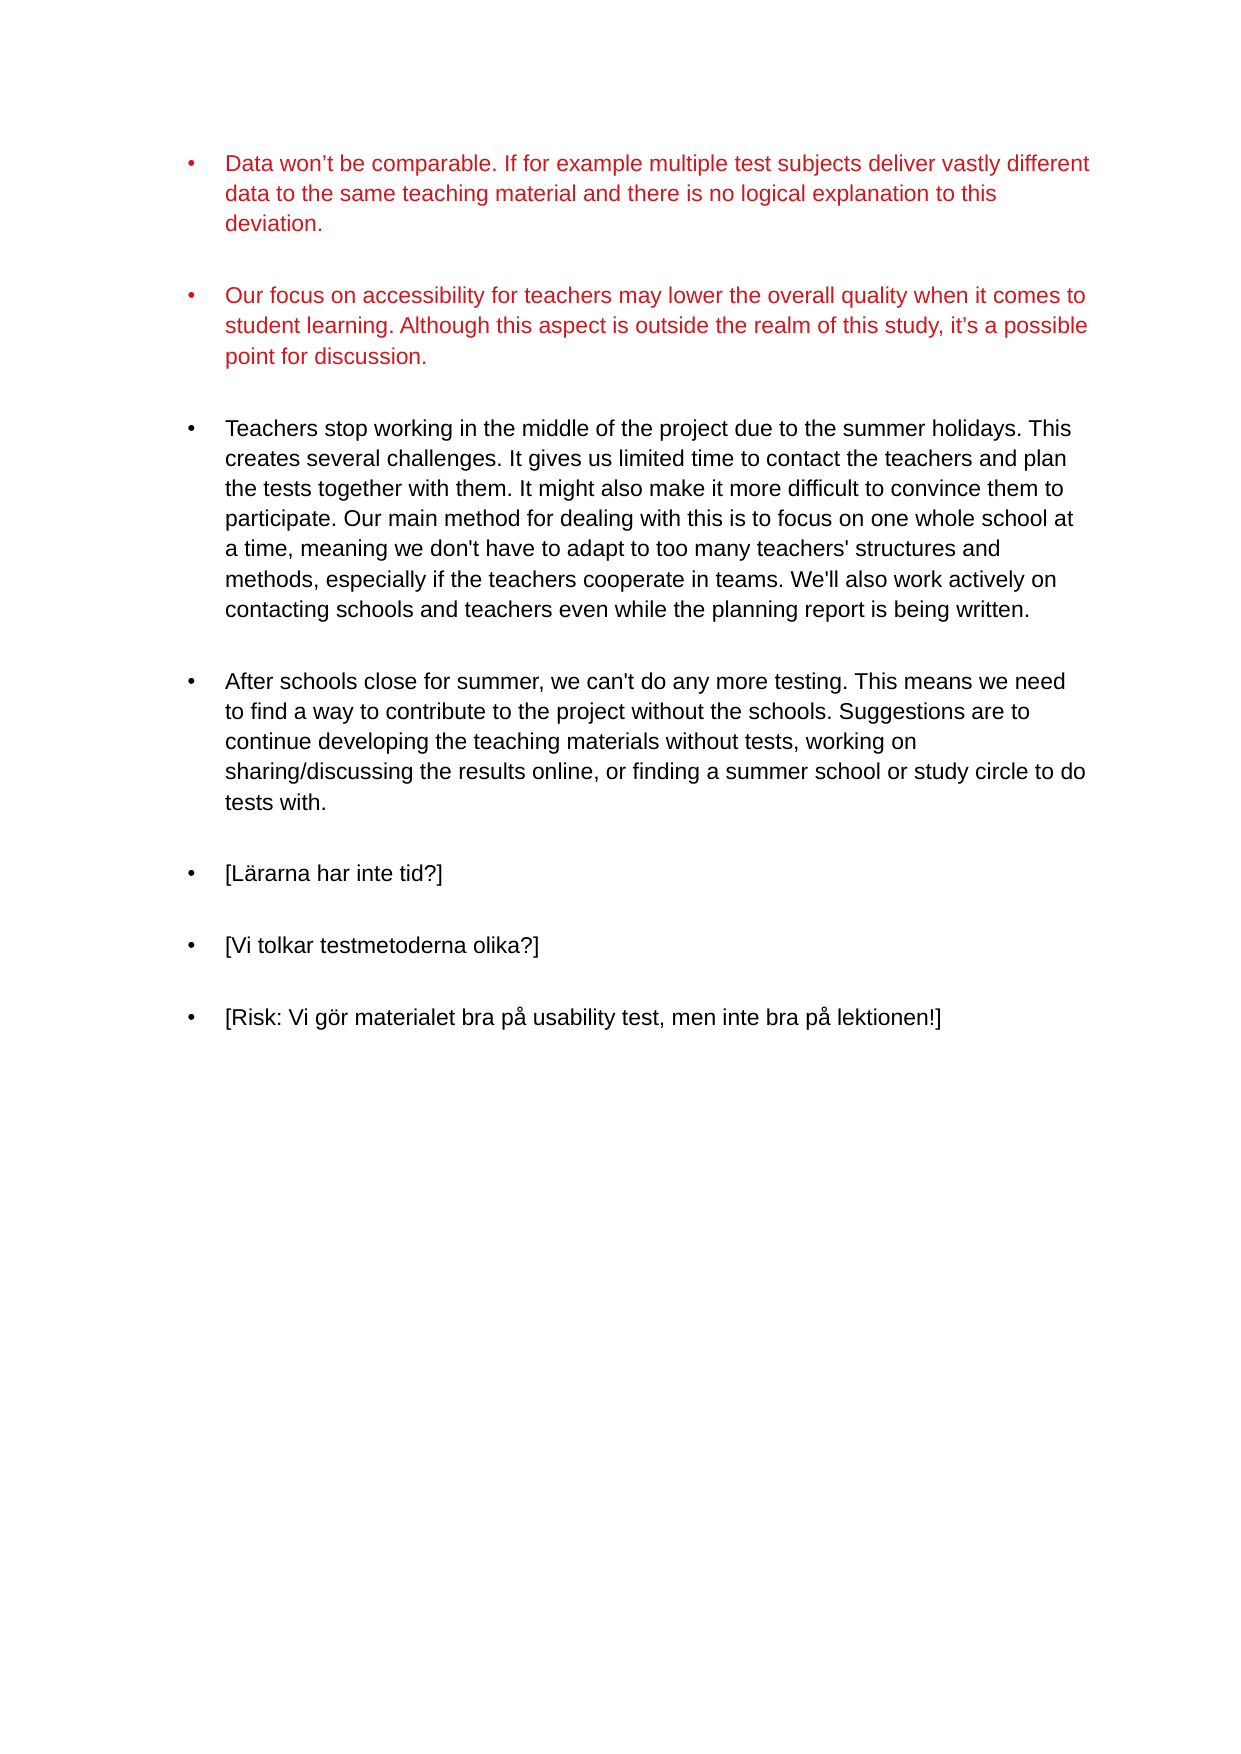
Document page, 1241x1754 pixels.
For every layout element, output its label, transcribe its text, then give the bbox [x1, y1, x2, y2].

list [Risk: Vi gör materialet bra på usability test, men inte bra på lektionen!] [187, 1004, 1090, 1031]
list Data won’t be comparable. If for example multiple test subjects deliver vastly different data to the same teaching material and there is no logical explanation to this deviation. [187, 150, 1090, 237]
list [Vi tolkar testmetoderna olika?] [187, 932, 1090, 959]
list After schools close for summer, we can't do any more testing. This means we need to find a way to contribute to the project without the schools. Suggestions are to continue developing the teaching materials without tests, working on sharing/discussing the results online, or finding a summer school or study circle to do tests with. [187, 668, 1090, 815]
list [Lärarna har inte tid?] [187, 860, 1090, 887]
list Our focus on accessibility for teachers may lower the overall quality when it comes to student learning. Although this aspect is outside the realm of this study, it’s a possible point for discussion. [187, 282, 1090, 369]
list Teachers stop working in the middle of the project due to the summer holidays. This creates several challenges. It gives us limited time to contact the teachers and plan the tests together with them. It might also make it more difficult to convince them to participate. Our main method for dealing with this is to focus on one whole school at a time, meaning we don't have to adapt to too many teachers' structures and methods, especially if the teachers cooperate in teams. We'll also work actively on contacting schools and teachers even while the planning report is being written. [187, 414, 1090, 622]
